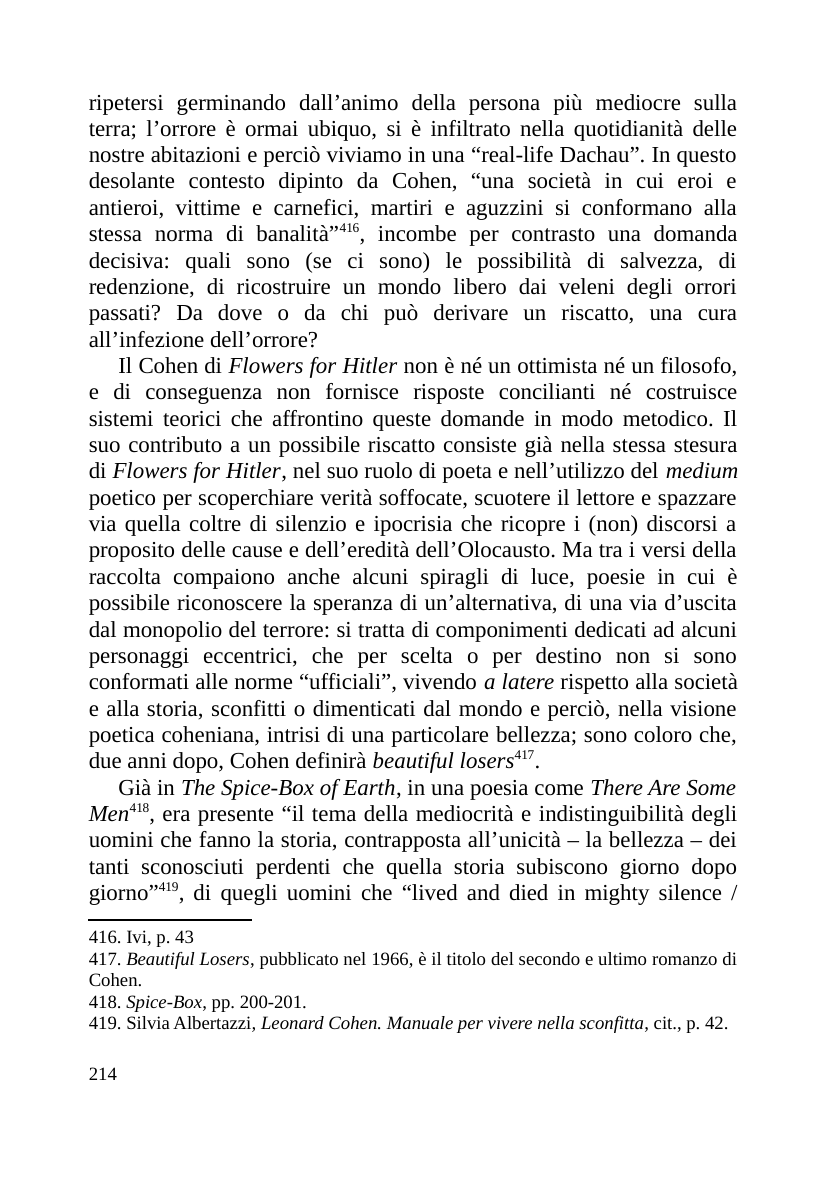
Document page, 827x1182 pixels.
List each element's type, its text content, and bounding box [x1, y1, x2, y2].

text Il Cohen di Flowers for Hitler non è né un ottimista né un filosofo, e di conseguenza non fornisce risposte concilianti né costruisce sistemi teorici che affrontino queste domande in modo metodico. Il suo contributo a un possibile riscatto consiste già nella stessa stesura di Flowers for Hitler, nel suo ruolo di poeta e nell’utilizzo del medium poetico per scoperchiare verità soffocate, scuotere il lettore e spazzare via quella coltre di silenzio e ipocrisia che ricopre i (non) discorsi a proposito delle cause e dell’eredità dell’Olocausto. Ma tra i versi della raccolta compaiono anche alcuni spiragli di luce, poesie in cui è possibile riconoscere la speranza di un’alternativa, di una via d’uscita dal monopolio del terrore: si tratta di componimenti dedicati ad alcuni personaggi eccentrici, che per scelta o per destino non si sono conformati alle norme “ufficiali”, vivendo a latere rispetto alla società e alla storia, sconfitti o dimenticati dal mondo e perciò, nella visione poetica coheniana, intrisi di una particolare bellezza; sono coloro che, due anni dopo, Cohen definirà beautiful losers. [88, 352, 738, 774]
text Già in The Spice-Box of Earth, in una poesia come There Are Some Men, era presente “il tema della mediocrità e indistinguibilità degli uomini che fanno la storia, contrapposta all’unicità – la bellezza – dei tanti sconosciuti perdenti che quella storia subiscono giorno dopo giorno”, di quegli uomini che “lived and died in mighty silence / [88, 774, 738, 906]
text ripetersi germinando dall’animo della persona più mediocre sulla terra; l’orrore è ormai ubiquo, si è infiltrato nella quotidianità delle nostre abitazioni e perciò viviamo in una “real-life Dachau”. In questo desolante contesto dipinto da Cohen, “una società in cui eroi e antieroi, vittime e carnefici, martiri e aguzzini si conformano alla stessa norma di banalità”, incombe per contrasto una domanda decisiva: quali sono (se ci sono) le possibilità di salvezza, di redenzione, di ricostruire un mondo libero dai veleni degli orrori passati? Da dove o da chi può derivare un riscatto, una cura all’infezione dell’orrore? [88, 88, 738, 352]
text Beautiful Losers, pubblicato nel 1966, è il titolo del secondo e ultimo romanzo di Cohen. [88, 947, 738, 991]
text Silvia Albertazzi, Leonard Cohen. Manuale per vivere nella sconfitta, cit., p. 42. [88, 1012, 738, 1034]
text Spice-Box, pp. 200-201. [88, 991, 738, 1012]
text Ivi, p. 43 [88, 926, 738, 947]
